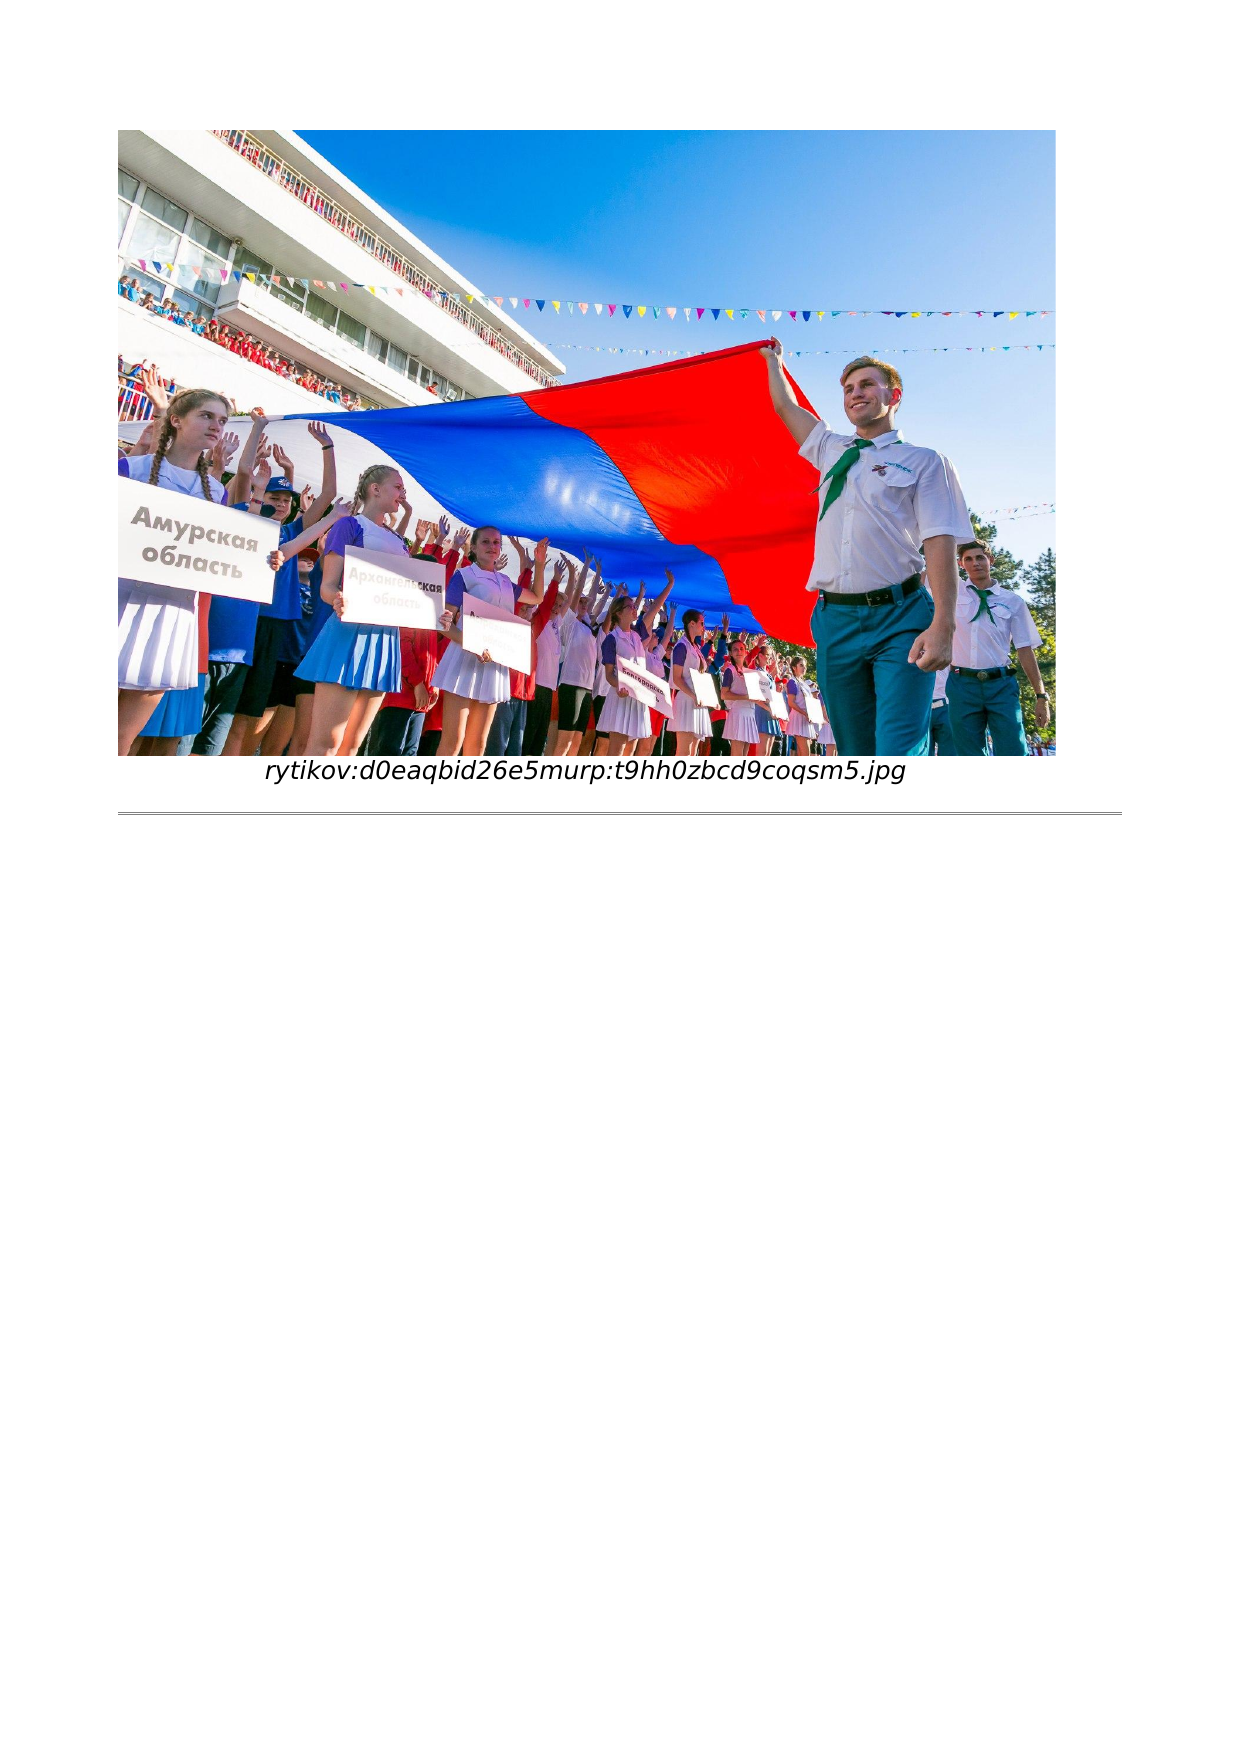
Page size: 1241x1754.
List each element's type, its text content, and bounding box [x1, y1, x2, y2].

picture [118, 130, 1056, 756]
picture [904, 732, 911, 743]
picture [981, 735, 995, 756]
picture [912, 718, 920, 723]
picture [951, 712, 972, 756]
picture [908, 733, 929, 756]
text rytikov:d0eaqbid26e5murp:t9hh0zbcd9coqsm5.jpg [118, 756, 1056, 785]
picture [932, 724, 946, 756]
picture [967, 704, 1004, 737]
